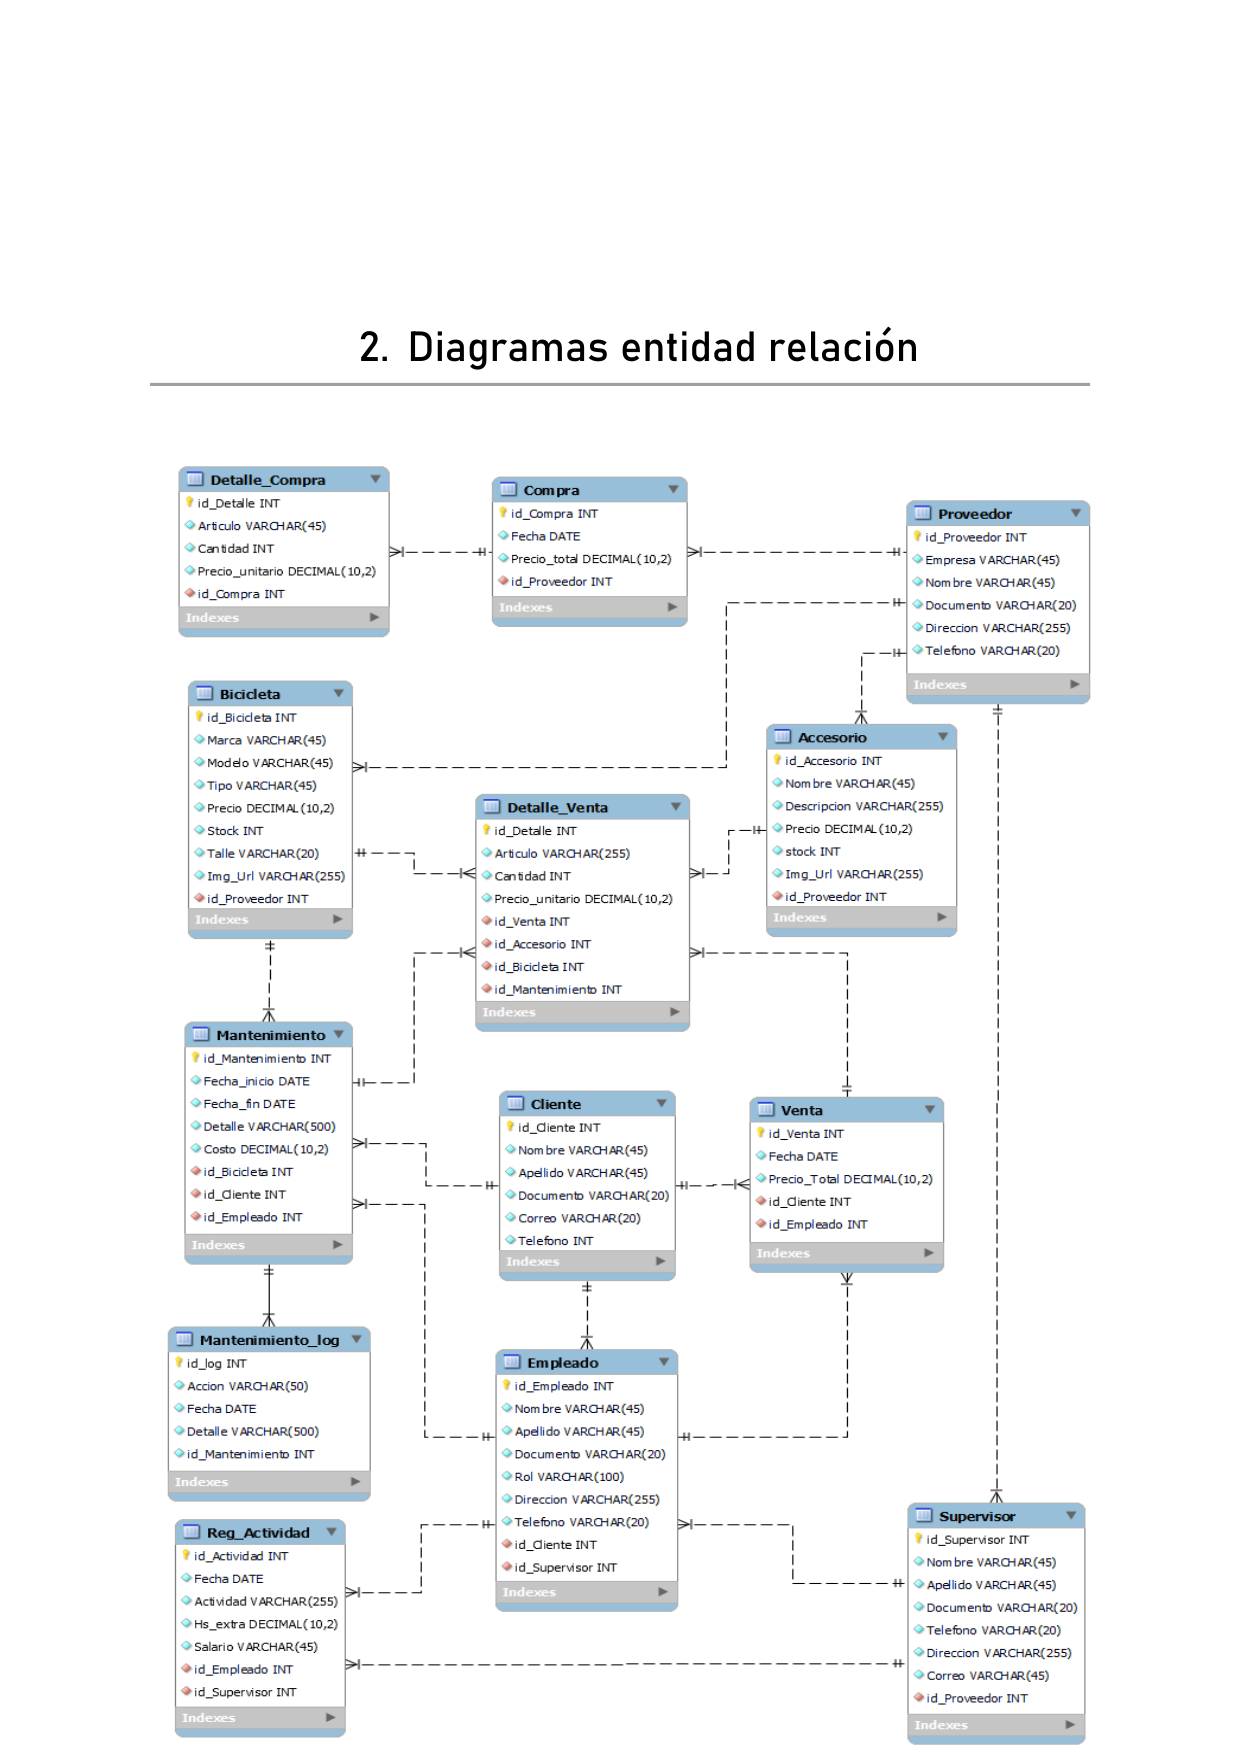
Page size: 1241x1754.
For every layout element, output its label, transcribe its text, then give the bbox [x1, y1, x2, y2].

picture [156, 456, 1101, 1754]
subtitle Diagramas entidad relación [187, 320, 1090, 370]
